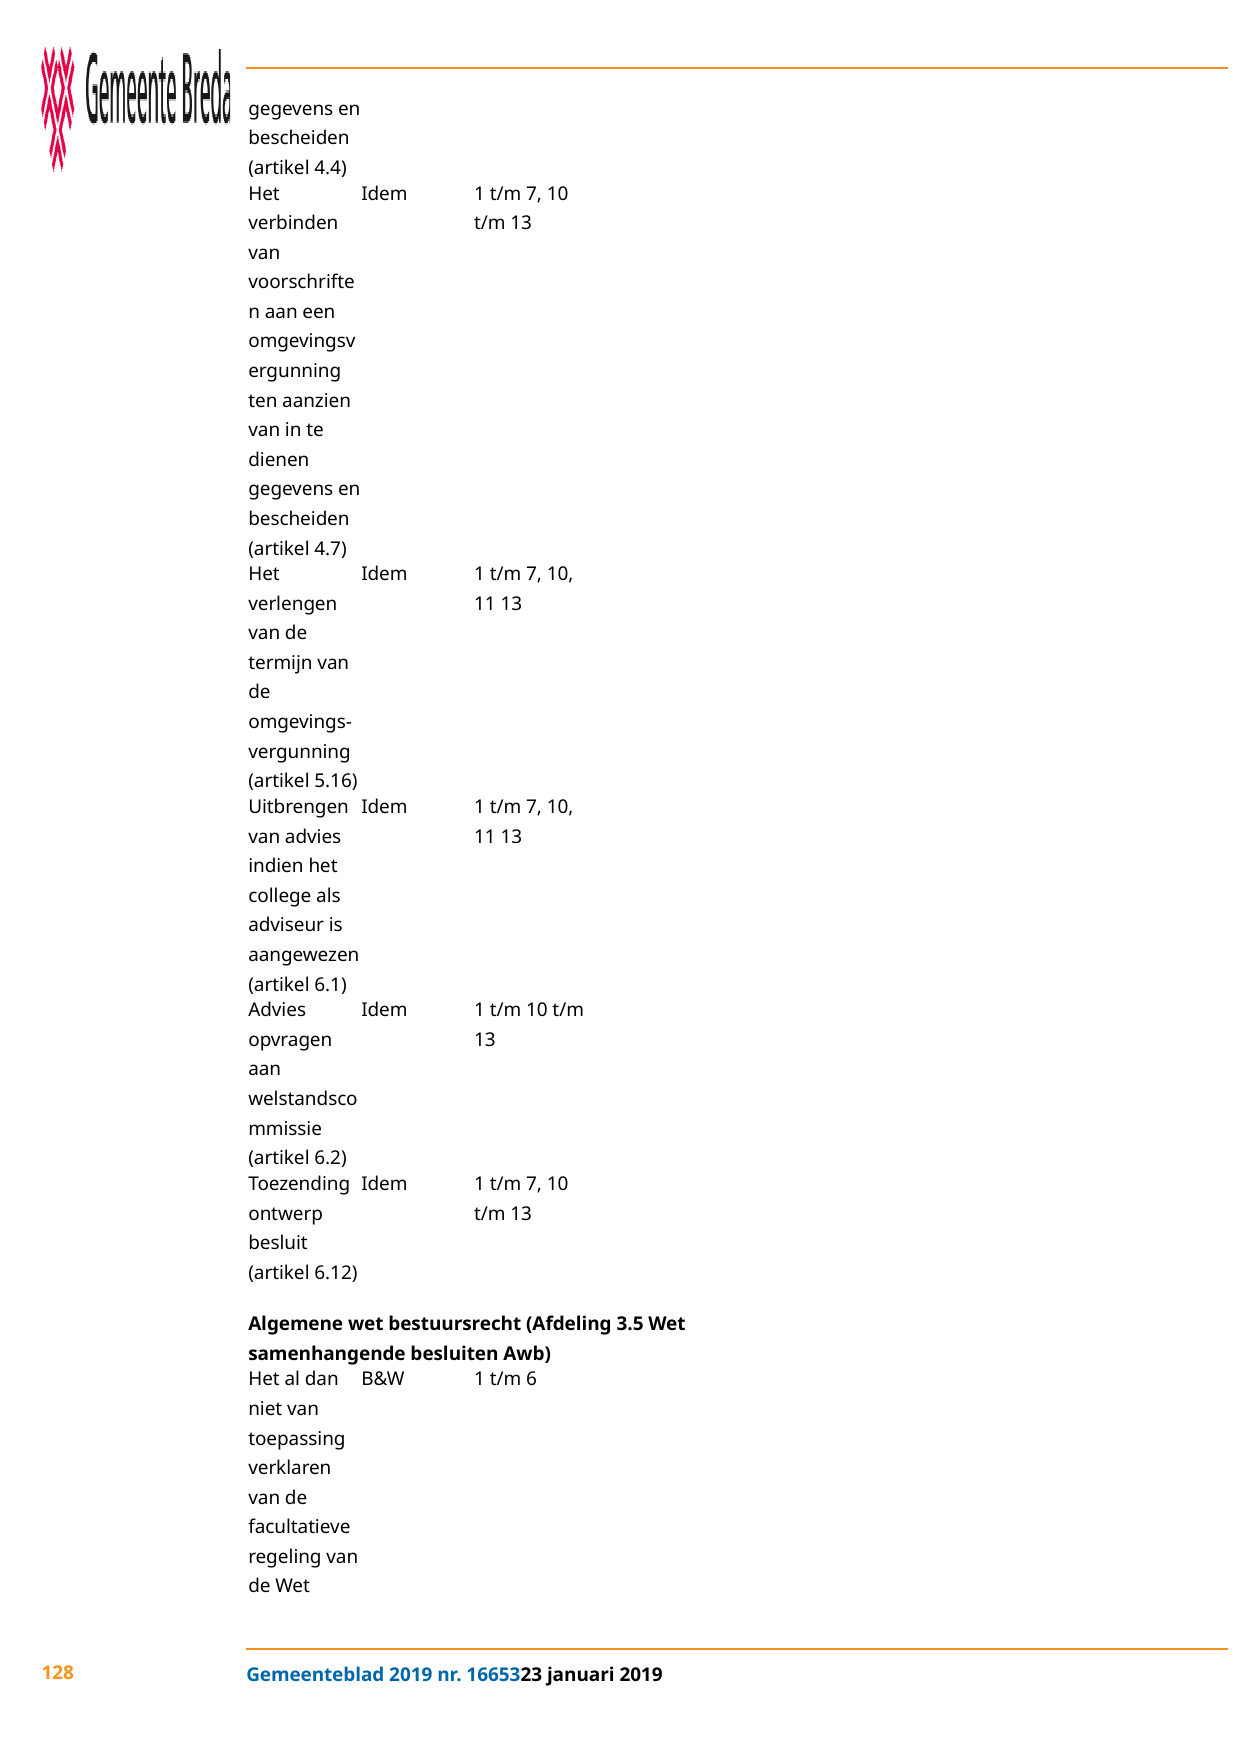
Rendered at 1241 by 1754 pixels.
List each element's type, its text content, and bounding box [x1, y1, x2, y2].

table_cell 1 t/m 6 [474, 1366, 587, 1598]
table_cell [587, 1285, 700, 1310]
table_cell Het al dan niet van toepassing verklaren van de facultatieve regeling van de Wet [248, 1366, 361, 1598]
table_cell [474, 1285, 587, 1310]
table_cell 1 t/m 7, 10 t/m 13 [474, 180, 587, 560]
table_cell B&W [361, 1366, 474, 1598]
table_cell [587, 793, 700, 996]
table_cell Het verbinden van voorschriften aan een omgevingsvergunning ten aanzien van in te dienen gegevens en bescheiden (artikel 4.7) [248, 180, 361, 560]
table_cell [587, 560, 700, 793]
table_cell Het verlengen van de termijn van de omgevings- vergunning (artikel 5.16) [248, 560, 361, 793]
table_cell [587, 95, 700, 180]
table_cell Toezending ontwerp besluit (artikel 6.12) [248, 1170, 361, 1284]
picture [41, 47, 231, 172]
table_cell [248, 1285, 361, 1310]
table_cell 1 t/m 7, 10 t/m 13 [474, 1170, 587, 1284]
table_cell Idem [361, 793, 474, 996]
table_cell 1 t/m 7, 10, 11 13 [474, 793, 587, 996]
table_cell Idem [361, 996, 474, 1170]
table_cell 1 t/m 10 t/m 13 [474, 996, 587, 1170]
table_cell [587, 180, 700, 560]
table_cell Advies opvragen aan welstandscommissie (artikel 6.2) [248, 996, 361, 1170]
table_cell gegevens en bescheiden (artikel 4.4) [248, 95, 361, 180]
table_cell Idem [361, 180, 474, 560]
table_cell [587, 1170, 700, 1284]
table_cell Idem [361, 1170, 474, 1284]
table_cell [361, 1285, 474, 1310]
table_cell Uitbrengen van advies indien het college als adviseur is aangewezen (artikel 6.1) [248, 793, 361, 996]
table_cell [587, 996, 700, 1170]
table_cell [361, 95, 474, 180]
table_cell [474, 95, 587, 180]
table_cell 1 t/m 7, 10, 11 13 [474, 560, 587, 793]
table_cell Idem [361, 560, 474, 793]
table_cell [587, 1366, 700, 1598]
table_cell Algemene wet bestuursrecht (Afdeling 3.5 Wet samenhangende besluiten Awb) [248, 1310, 700, 1366]
